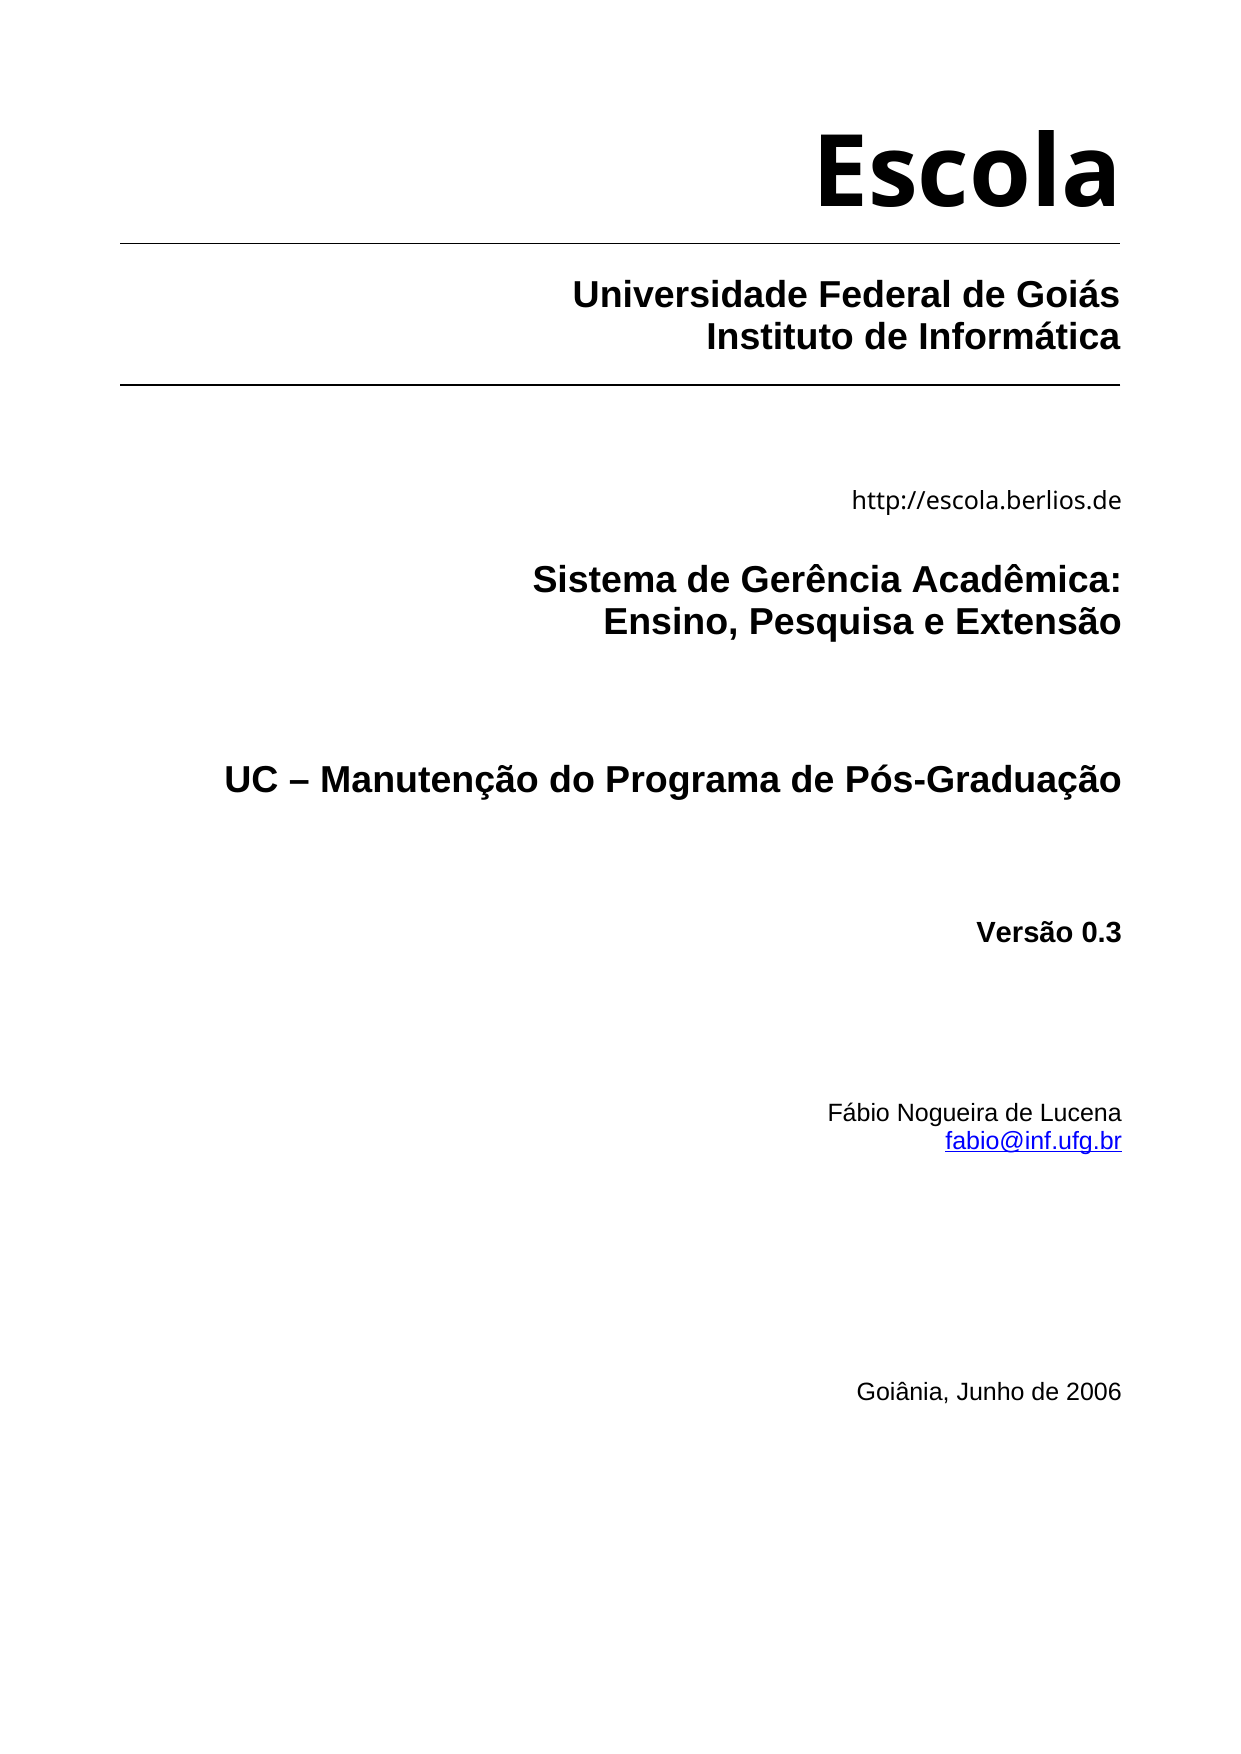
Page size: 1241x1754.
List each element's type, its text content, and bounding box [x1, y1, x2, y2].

text UC – Manutenção do Programa de Pós-Graduação [119, 758, 1122, 800]
text Goiânia, Junho de 2006 [119, 1378, 1122, 1431]
text http://escola.berlios.de Sistema de Gerência Acadêmica: Ensino, Pesquisa e Extensão [119, 482, 1122, 642]
text Fábio Nogueira de Lucena fabio@inf.ufg.br [119, 1099, 1122, 1155]
text Versão 0.3 [119, 916, 1122, 949]
